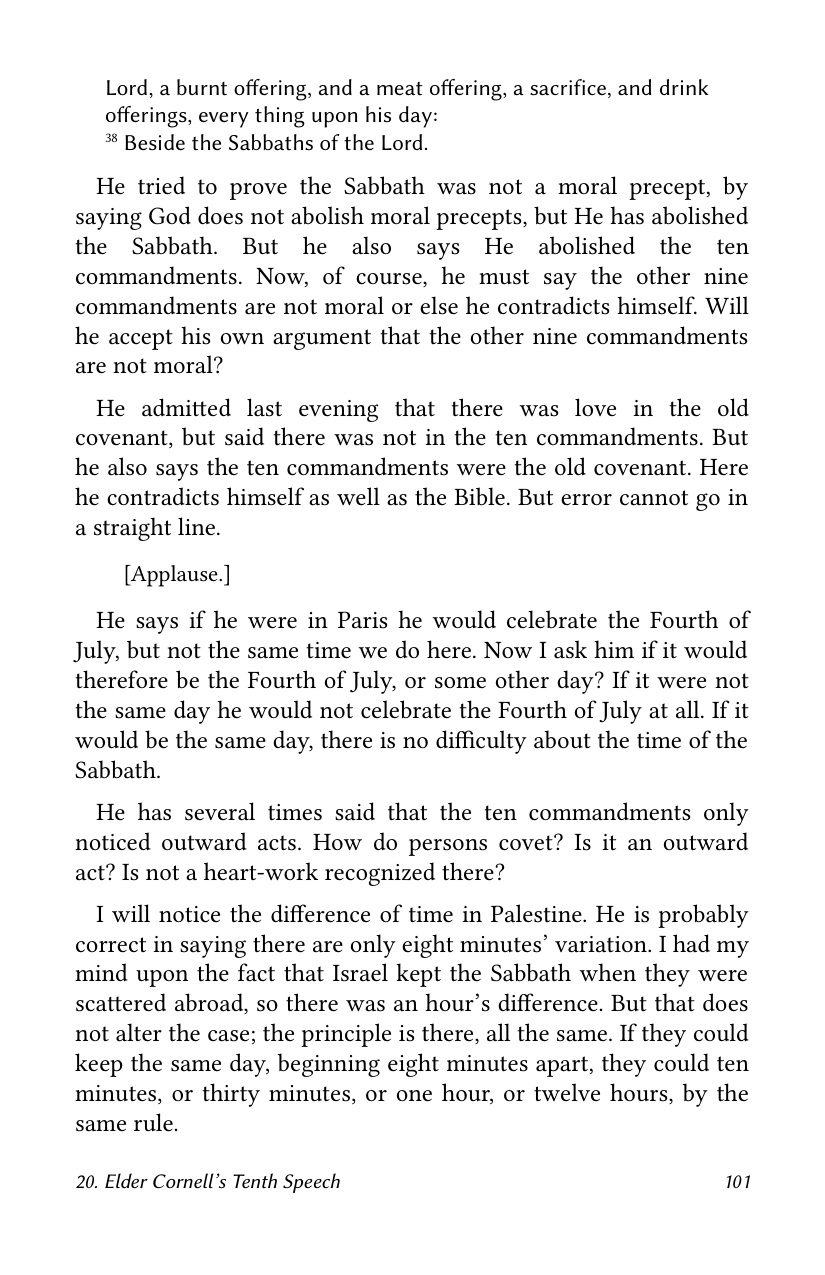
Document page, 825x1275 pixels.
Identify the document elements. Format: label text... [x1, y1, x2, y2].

text Lord, a burnt offering, and a meat offering, a sacrifice, and drink offerings, every thing upon his day: [105, 75, 720, 128]
text He tried to prove the Sabbath was not a moral precept, by saying God does not abolish moral precepts, but He has abolished the Sabbath. But he also says He abolished the ten commandments. Now, of course, he must say the other nine commandments are not moral or else he contradicts himself. Will he accept his own argument that the other nine commandments are not moral? [75, 172, 750, 380]
text He admitted last evening that there was love in the old covenant, but said there was not in the ten commandments. But he also says the ten commandments were the old covenant. Here he contradicts himself as well as the Bible. But error cannot go in a straight line. [75, 393, 750, 542]
text He has several times said that the ten commandments only noticed outward acts. How do persons covet? Is it an outward act? Is not a heart-work recognized there? [75, 798, 750, 886]
text 38 Beside the Sabbaths of the Lord. [105, 130, 720, 156]
text He says if he were in Paris he would celebrate the Fourth of July, but not the same time we do here. Now I ask him if it would therefore be the Fourth of July, or some other day? If it were not the same day he would not celebrate the Fourth of July at all. If it would be the same day, there is no difficulty about the time of the Sabbath. [75, 606, 750, 784]
text [Applause.] [105, 561, 720, 587]
text I will notice the difference of time in Palestine. He is probably correct in saying there are only eight minutes’ variation. I had my mind upon the fact that Israel kept the Sabbath when they were scattered abroad, so there was an hour’s difference. But that does not alter the case; the principle is there, all the same. If they could keep the same day, beginning eight minutes apart, they could ten minutes, or thirty minutes, or one hour, or twelve hours, by the same rule. [75, 900, 750, 1137]
